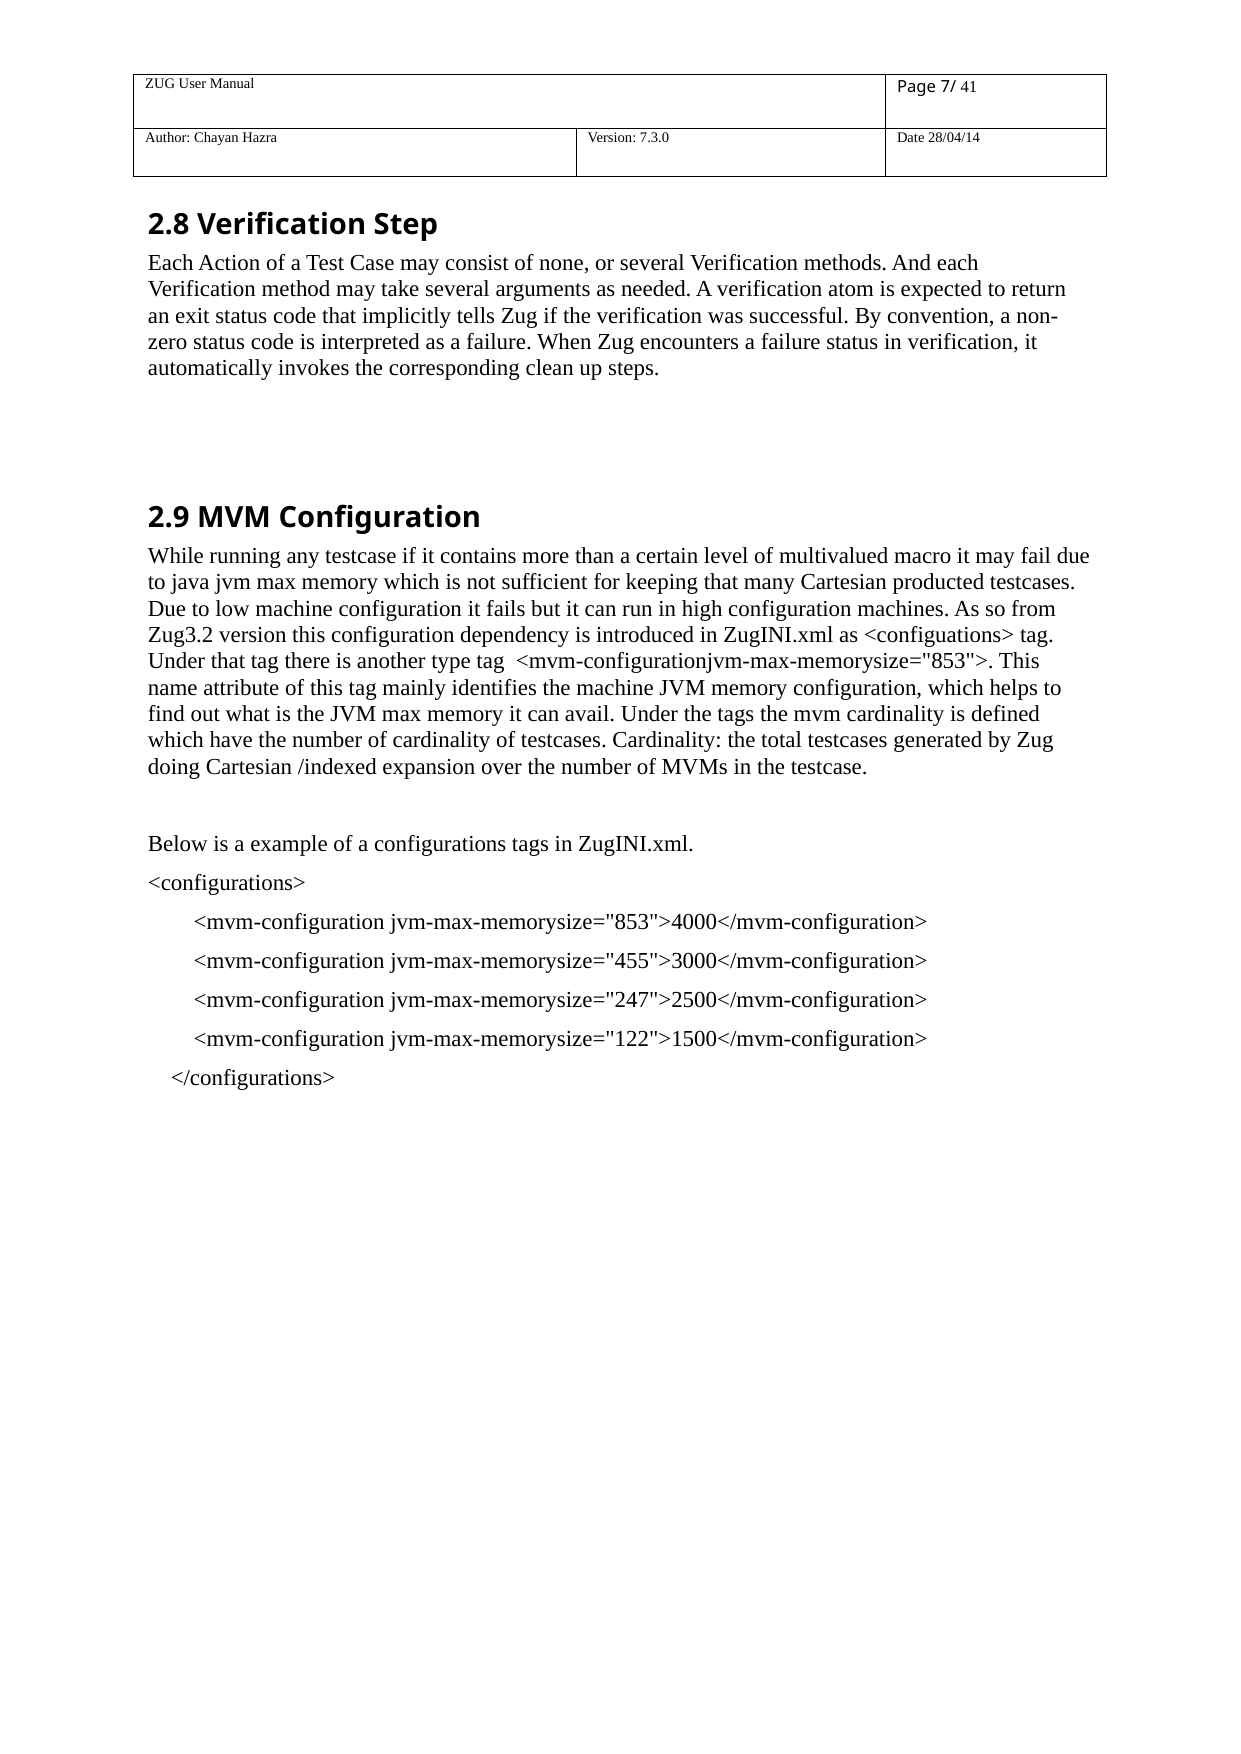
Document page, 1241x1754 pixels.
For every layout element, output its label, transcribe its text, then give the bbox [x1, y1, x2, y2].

subtitle 2.9 MVM Configuration [148, 496, 1092, 536]
text Each Action of a Test Case may consist of none, or several Verification methods. And each Verification method may take several arguments as needed. A verification atom is expected to return an exit status code that implicitly tells Zug if the verification was successful. By convention, a non-zero status code is interpreted as a failure. When Zug encounters a failure status in verification, it automatically invokes the corresponding clean up steps. [148, 249, 1092, 381]
subtitle 2.8 Verification Step [148, 203, 1092, 243]
text <mvm-configuration jvm-max-memorysize="122">1500</mvm-configuration> [148, 1025, 1092, 1051]
text While running any testcase if it contains more than a certain level of multivalued macro it may fail due to java jvm max memory which is not sufficient for keeping that many Cartesian producted testcases. Due to low machine configuration it fails but it can run in high configuration machines. As so from Zug3.2 version this configuration dependency is introduced in ZugINI.xml as <configuations> tag. Under that tag there is another type tag <mvm-configurationjvm-max-memorysize="853">. This name attribute of this tag mainly identifies the machine JVM memory configuration, which helps to find out what is the JVM max memory it can avail. Under the tags the mvm cardinality is defined which have the number of cardinality of testcases. Cardinality: the total testcases generated by Zug doing Cartesian /indexed expansion over the number of MVMs in the testcase. [148, 542, 1092, 779]
text <configurations> [148, 869, 1092, 896]
text </configurations> [148, 1064, 1092, 1090]
text <mvm-configuration jvm-max-memorysize="247">2500</mvm-configuration> [148, 986, 1092, 1012]
text <mvm-configuration jvm-max-memorysize="853">4000</mvm-configuration> [148, 908, 1092, 934]
text <mvm-configuration jvm-max-memorysize="455">3000</mvm-configuration> [148, 947, 1092, 973]
text Below is a example of a configurations tags in ZugINI.xml. [148, 831, 1092, 857]
